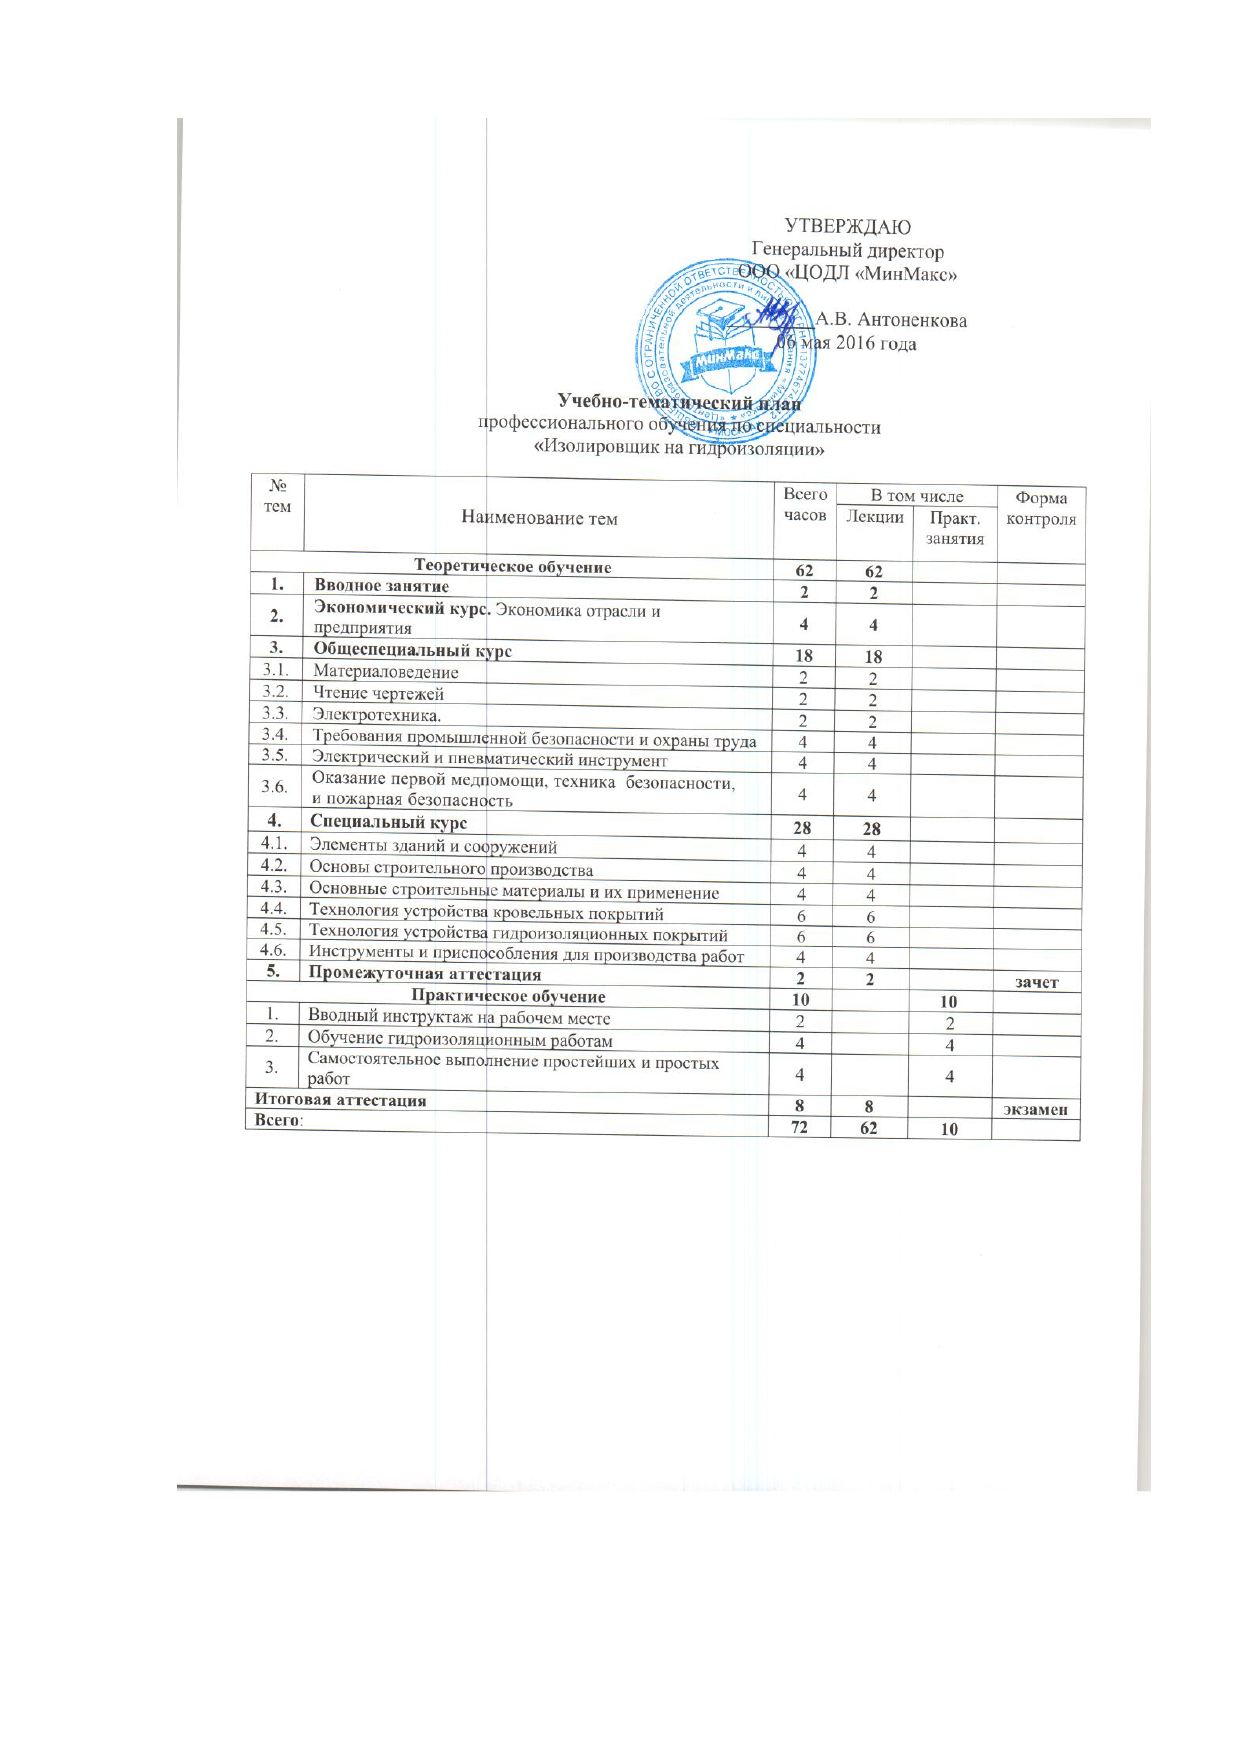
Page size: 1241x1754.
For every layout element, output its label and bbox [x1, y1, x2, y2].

picture [177, 118, 1151, 1495]
